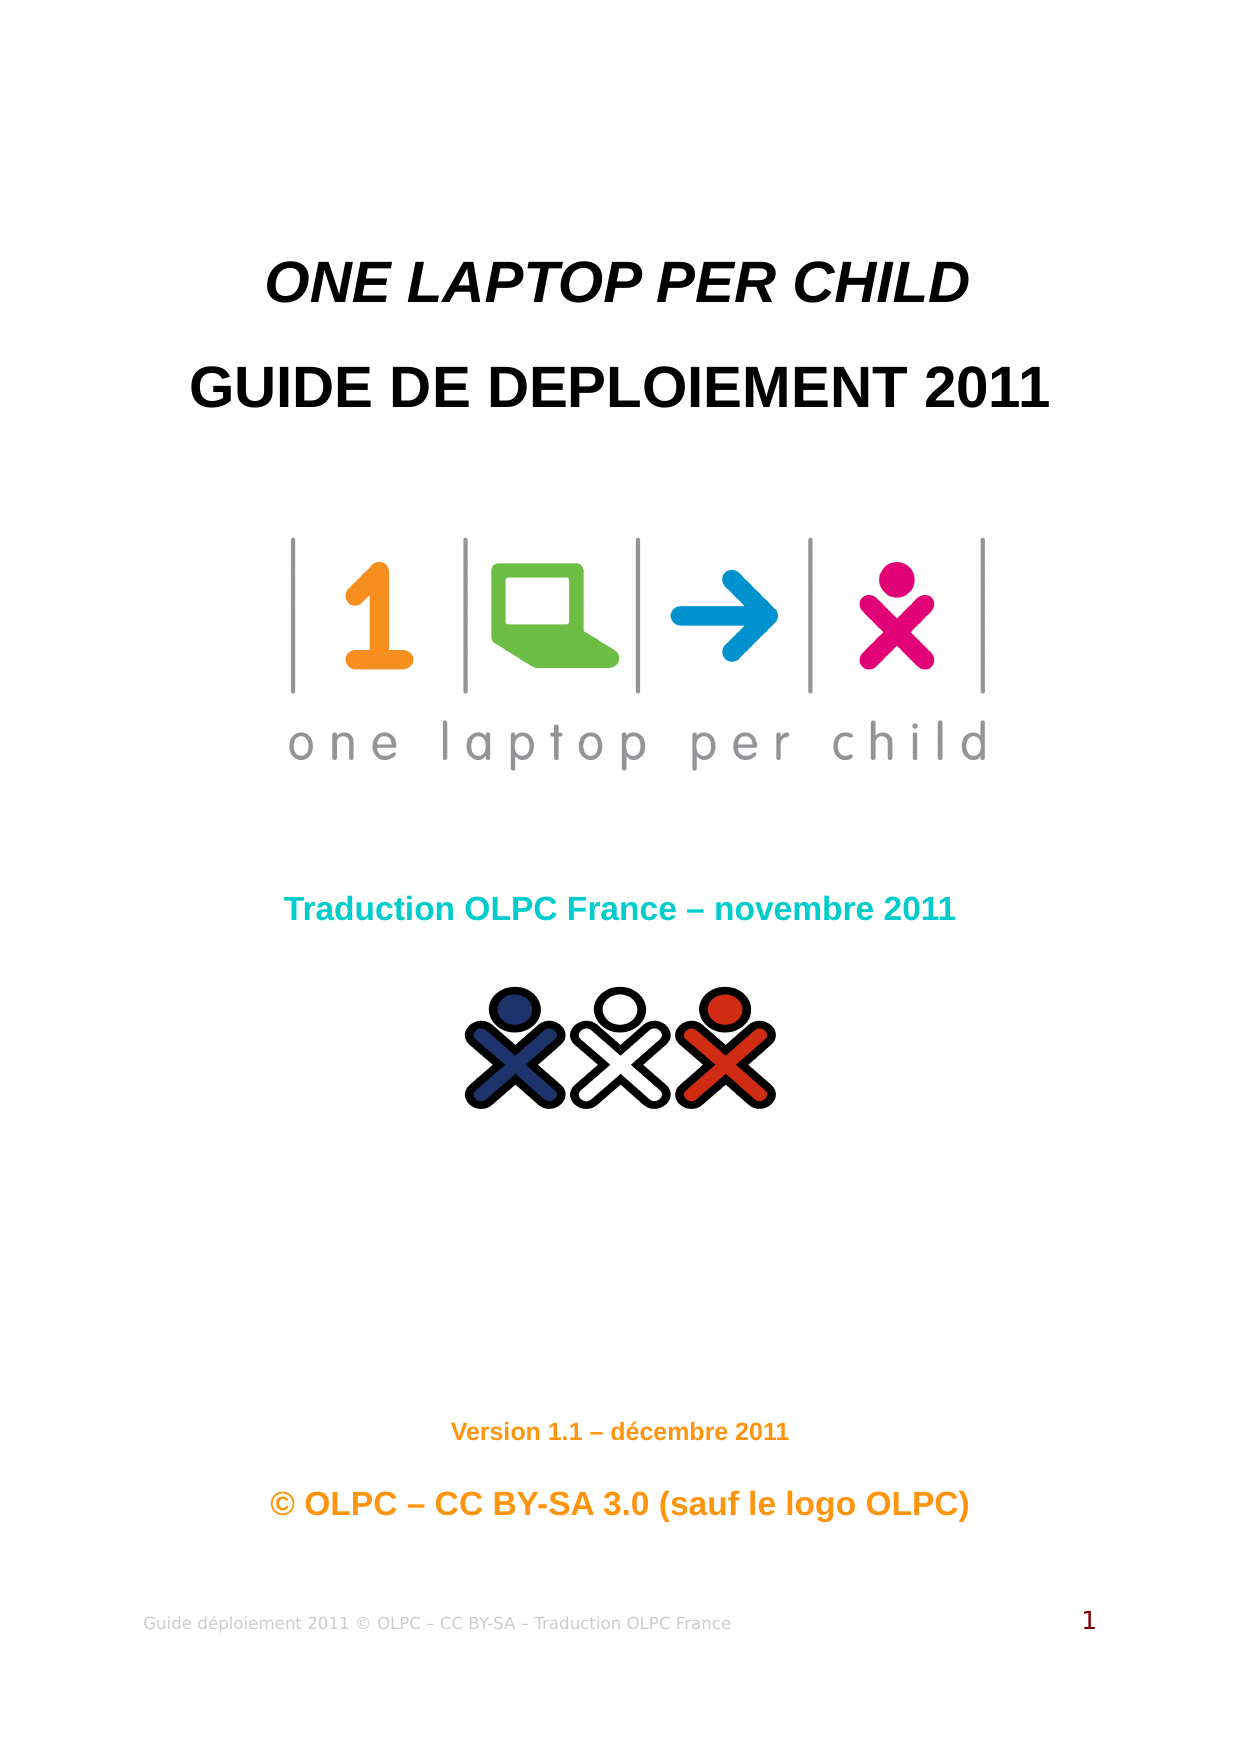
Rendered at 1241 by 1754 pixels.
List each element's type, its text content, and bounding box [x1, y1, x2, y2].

title © OLPC – CC BY-SA 3.0 (sauf le logo OLPC) [118, 1483, 1122, 1522]
title GUIDE DE DEPLOIEMENT 2011 [118, 352, 1122, 419]
title Version 1.1 – décembre 2011 [118, 1417, 1122, 1446]
picture [134, 467, 1139, 813]
title Traduction OLPC France – novembre 2011 [118, 889, 1122, 927]
title ONE LAPTOP PER CHILD [118, 248, 1122, 315]
picture [456, 979, 784, 1113]
